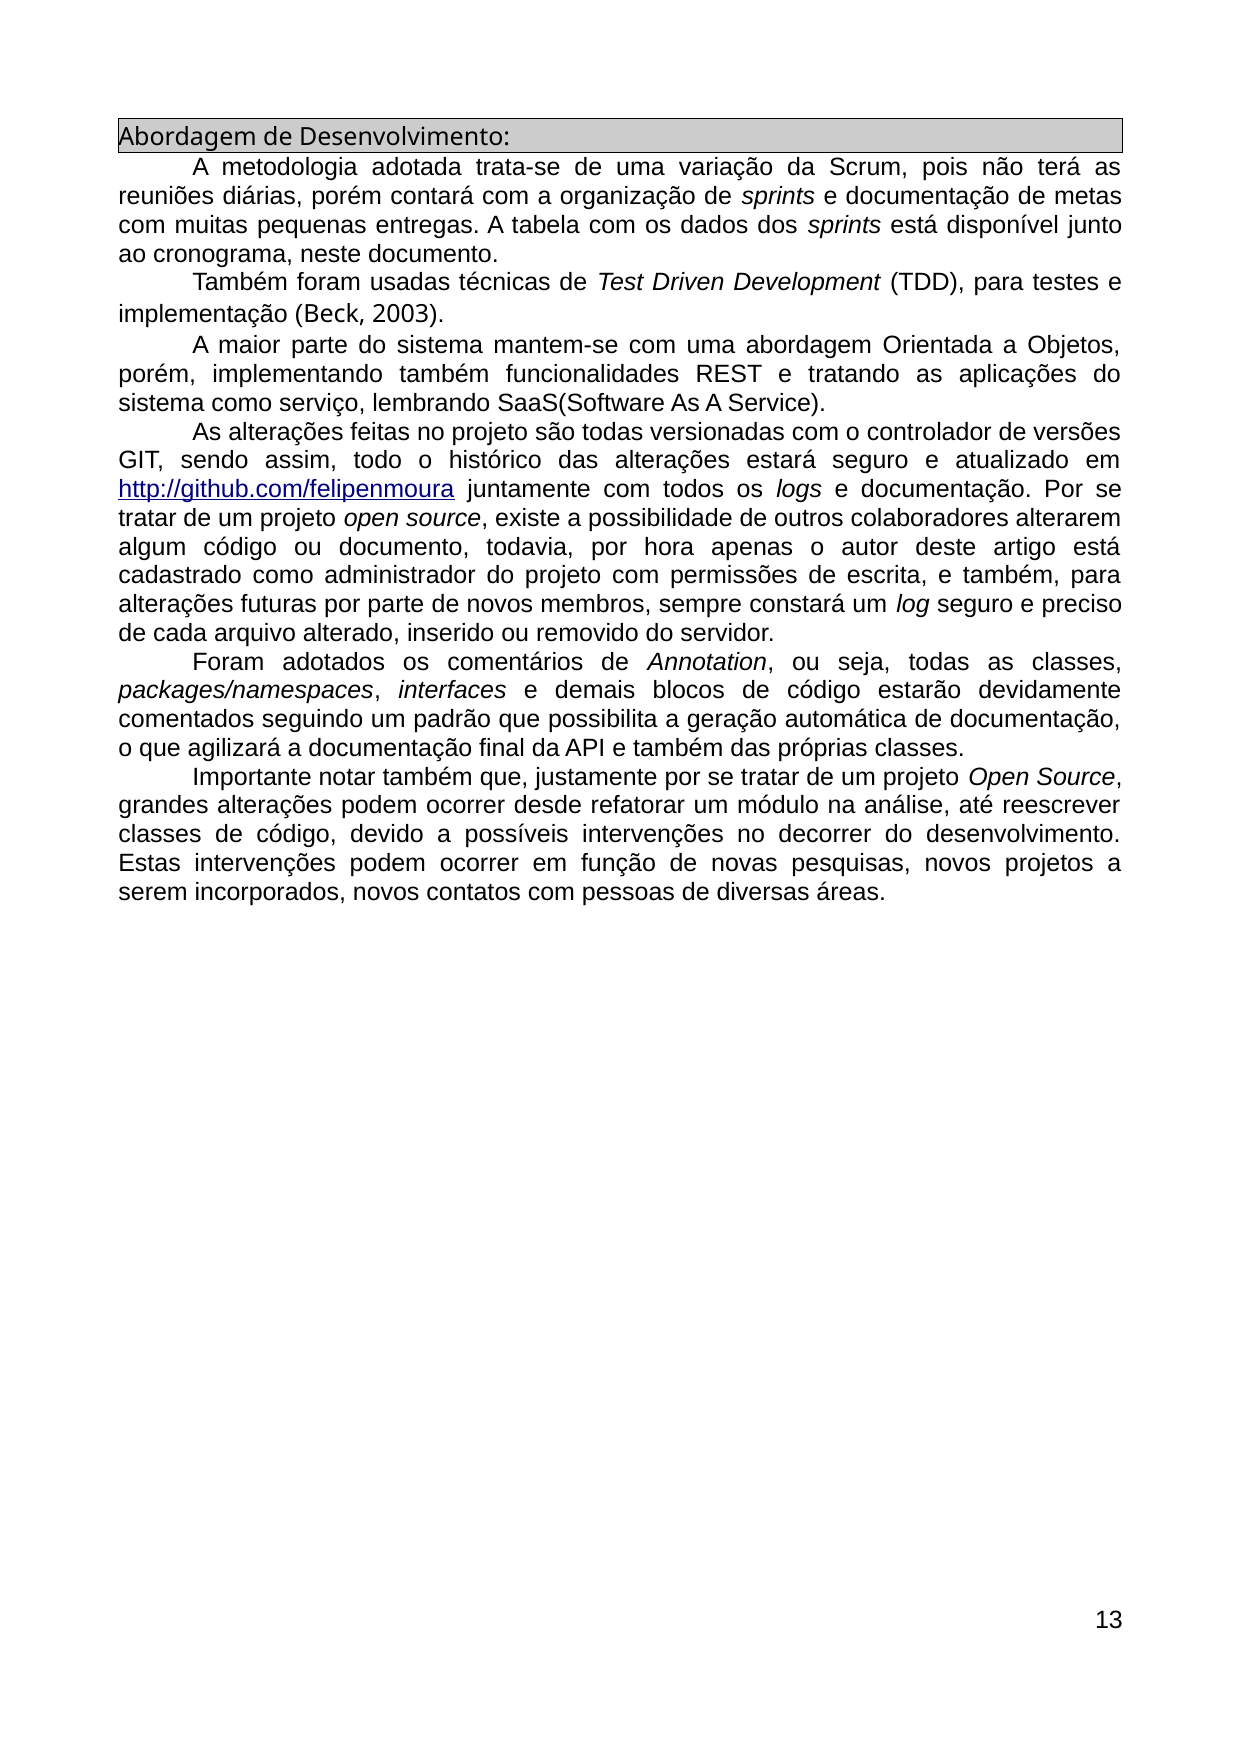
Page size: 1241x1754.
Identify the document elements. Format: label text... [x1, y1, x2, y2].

text Também foram usadas técnicas de Test Driven Development (TDD), para testes e implementação (Beck, 2003). [118, 267, 1122, 330]
text As alterações feitas no projeto são todas versionadas com o controlador de versões GIT, sendo assim, todo o histórico das alterações estará seguro e atualizado em http://github.com/felipenmoura juntamente com todos os logs e documentação. Por se tratar de um projeto open source, existe a possibilidade de outros colaboradores alterarem algum código ou documento, todavia, por hora apenas o autor deste artigo está cadastrado como administrador do projeto com permissões de escrita, e também, para alterações futuras por parte de novos membros, sempre constará um log seguro e preciso de cada arquivo alterado, inserido ou removido do servidor. [118, 416, 1122, 646]
text A metodologia adotada trata-se de uma variação da Scrum, pois não terá as reuniões diárias, porém contará com a organização de sprints e documentação de metas com muitas pequenas entregas. A tabela com os dados dos sprints está disponível junto ao cronograma, neste documento. [118, 153, 1122, 267]
text A maior parte do sistema mantem-se com uma abordagem Orientada a Objetos, porém, implementando também funcionalidades REST e tratando as aplicações do sistema como serviço, lembrando SaaS(Software As A Service). [118, 330, 1122, 416]
text Foram adotados os comentários de Annotation, ou seja, todas as classes, packages/namespaces, interfaces e demais blocos de código estarão devidamente comentados seguindo um padrão que possibilita a geração automática de documentação, o que agilizará a documentação final da API e também das próprias classes. [118, 646, 1122, 761]
text Importante notar também que, justamente por se tratar de um projeto Open Source, grandes alterações podem ocorrer desde refatorar um módulo na análise, até reescrever classes de código, devido a possíveis intervenções no decorrer do desenvolvimento. Estas intervenções podem ocorrer em função de novas pesquisas, novos projetos a serem incorporados, novos contatos com pessoas de diversas áreas. [118, 761, 1122, 905]
